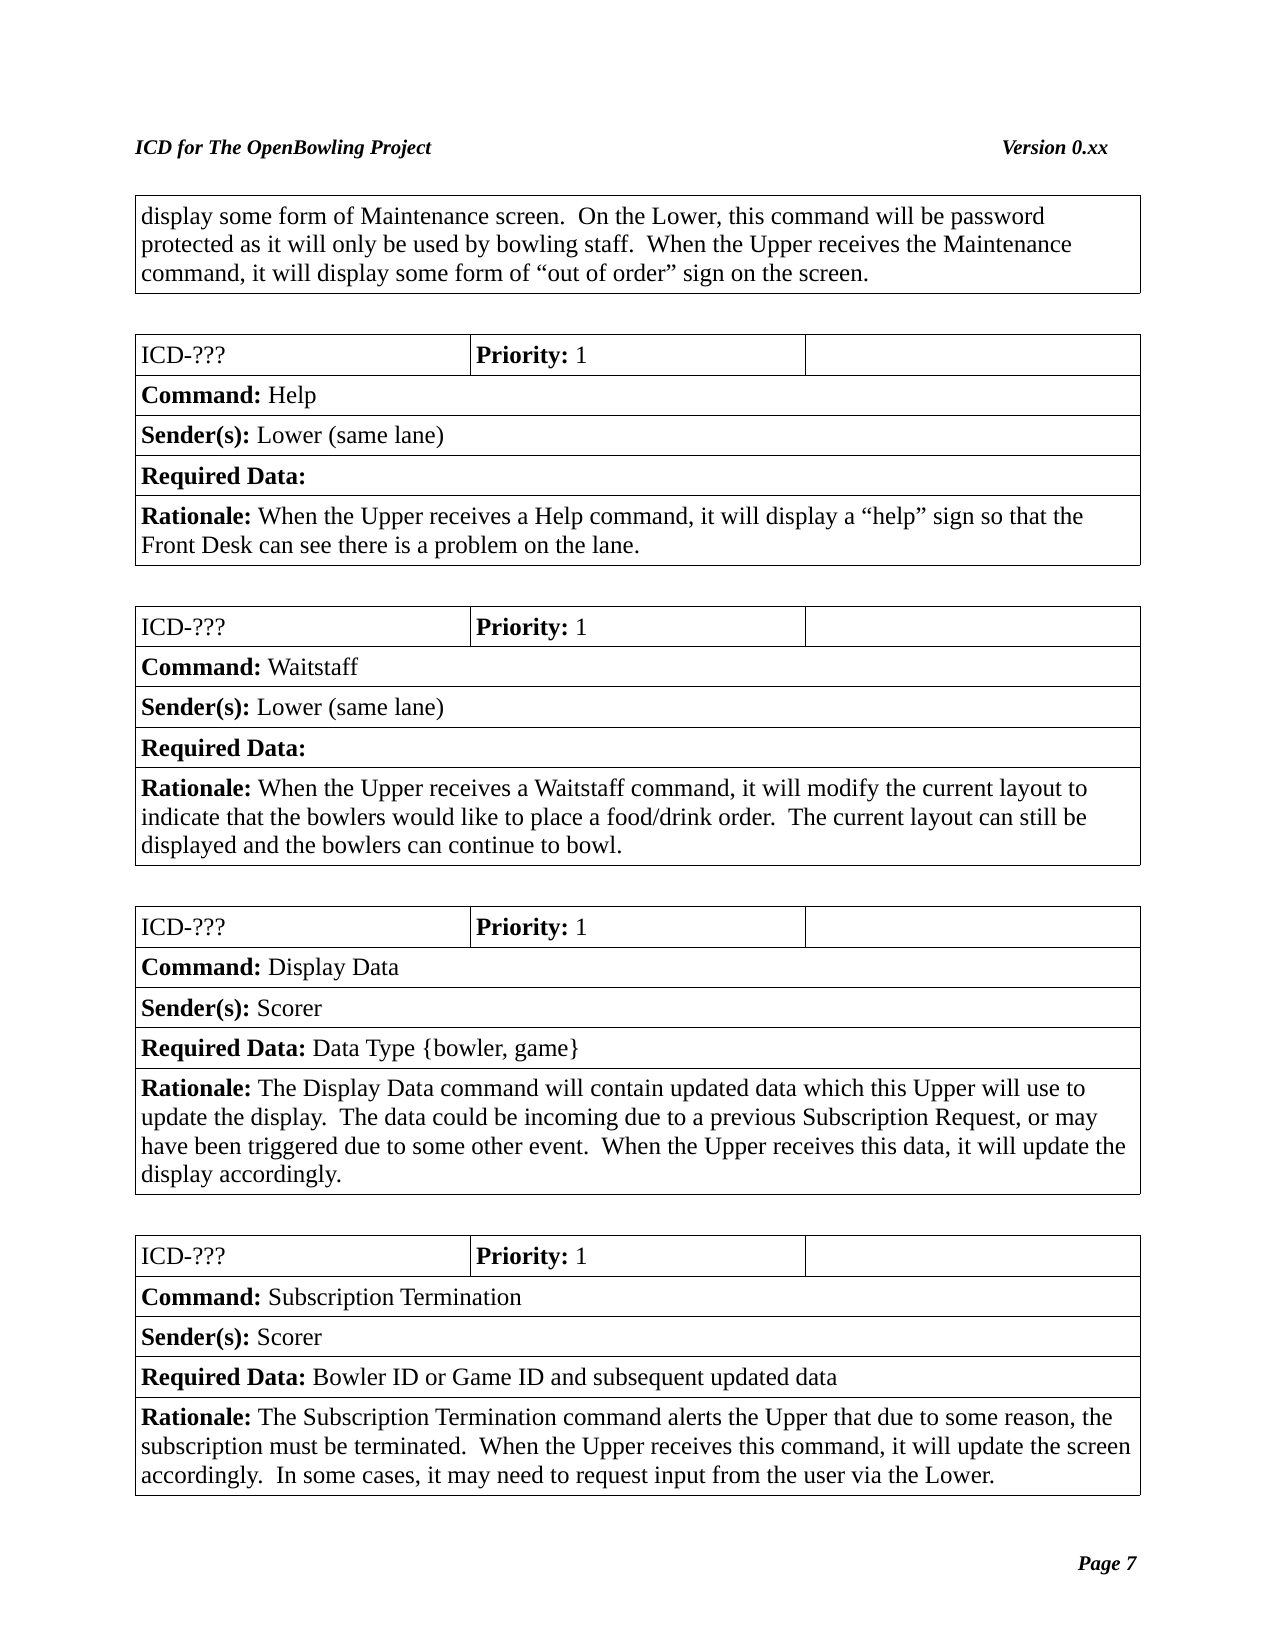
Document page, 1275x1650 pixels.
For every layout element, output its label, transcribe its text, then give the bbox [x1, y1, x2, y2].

table_cell Required Data: Bowler ID or Game ID and subsequent updated data [136, 1357, 1140, 1397]
table_cell Sender(s): Scorer [136, 1317, 1140, 1356]
table_cell Command: Display Data [136, 948, 1140, 987]
table_cell Required Data: [136, 456, 1140, 495]
table_header ICD-??? [136, 335, 470, 374]
table_header Priority: 1 [471, 335, 805, 374]
table_cell Rationale: When the Upper receives a Help command, it will display a “help” sign so that the Front Desk can see there is a problem on the lane. [136, 496, 1140, 564]
table_header ICD-??? [136, 1236, 470, 1276]
table_cell Rationale: The Display Data command will contain updated data which this Upper will use to update the display. The data could be incoming due to a previous Subscription Request, or may have been triggered due to some other event. When the Upper receives this data, it will update the display accordingly. [136, 1069, 1140, 1194]
table_header Priority: 1 [471, 607, 805, 646]
table_header [806, 907, 1140, 947]
table_header Priority: 1 [471, 907, 805, 947]
table_cell Sender(s): Lower (same lane) [136, 416, 1140, 455]
table_header [806, 335, 1140, 374]
table_cell Command: Subscription Termination [136, 1277, 1140, 1316]
table_cell Sender(s): Lower (same lane) [136, 687, 1140, 727]
table_cell Command: Waitstaff [136, 647, 1140, 686]
table_cell Rationale: The Subscription Termination command alerts the Upper that due to some reason, the subscription must be terminated. When the Upper receives this command, it will update the screen accordingly. In some cases, it may need to request input from the user via the Lower. [136, 1398, 1140, 1494]
table_header ICD-??? [136, 907, 470, 947]
table_cell display some form of Maintenance screen. On the Lower, this command will be password protected as it will only be used by bowling staff. When the Upper receives the Maintenance command, it will display some form of “out of order” sign on the screen. [136, 196, 1140, 293]
table_header ICD-??? [136, 607, 470, 646]
table_header [806, 607, 1140, 646]
table_cell Rationale: When the Upper receives a Waitstaff command, it will modify the current layout to indicate that the bowlers would like to place a food/drink order. The current layout can still be displayed and the bowlers can continue to bowl. [136, 768, 1140, 865]
table_cell Required Data: [136, 728, 1140, 767]
table_header Priority: 1 [471, 1236, 805, 1276]
table_cell Required Data: Data Type {bowler, game} [136, 1028, 1140, 1067]
table_cell Sender(s): Scorer [136, 988, 1140, 1027]
table_cell Command: Help [136, 376, 1140, 415]
table_header [806, 1236, 1140, 1276]
